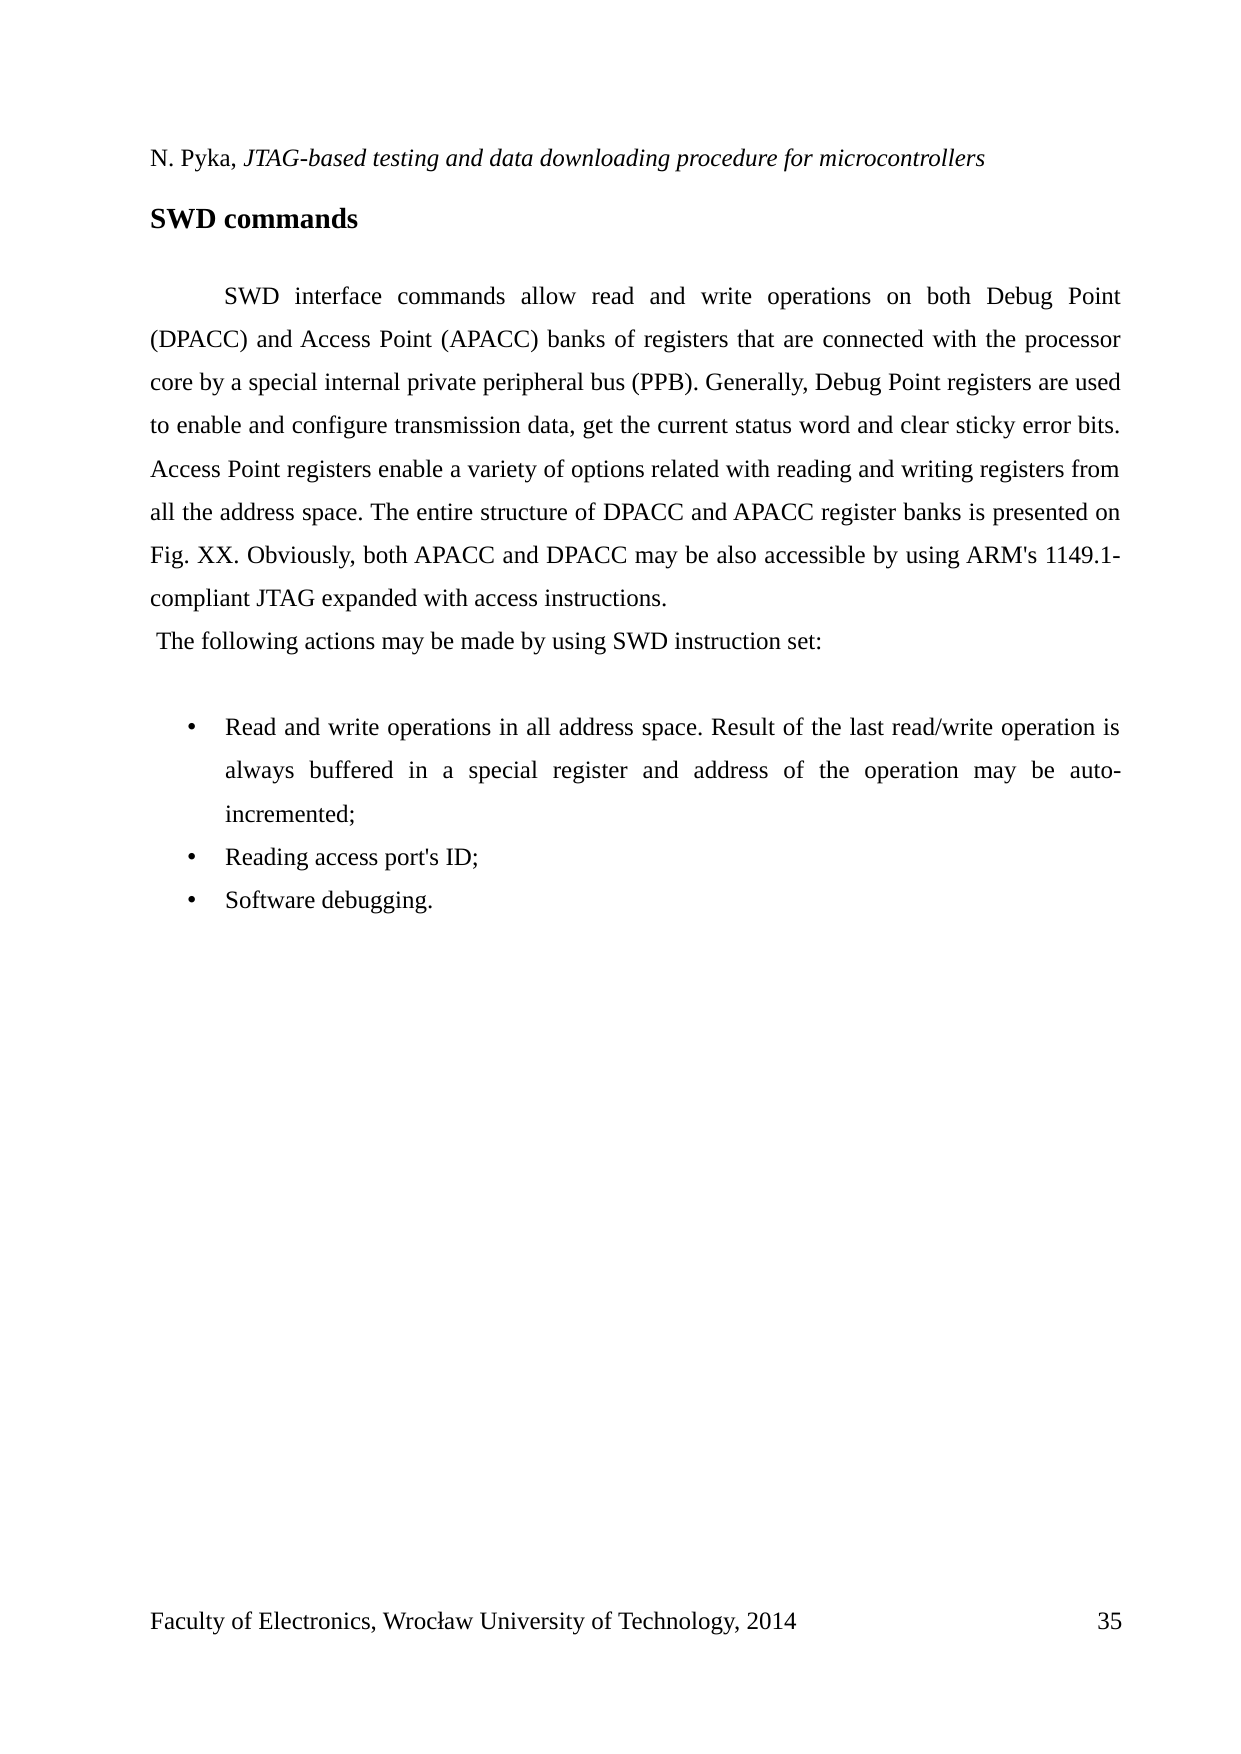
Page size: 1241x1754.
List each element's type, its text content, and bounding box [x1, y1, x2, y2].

text The following actions may be made by using SWD instruction set: [150, 626, 1122, 655]
list Software debugging. [187, 885, 1122, 914]
subtitle SWD commands [150, 201, 1122, 235]
list Read and write operations in all address space. Result of the last read/write operation is always buffered in a special register and address of the operation may be auto-incremented; [187, 712, 1122, 827]
list Reading access port's ID; [187, 842, 1122, 871]
text SWD interface commands allow read and write operations on both Debug Point (DPACC) and Access Point (APACC) banks of registers that are connected with the processor core by a special internal private peripheral bus (PPB). Generally, Debug Point registers are used to enable and configure transmission data, get the current status word and clear sticky error bits. Access Point registers enable a variety of options related with reading and writing registers from all the address space. The entire structure of DPACC and APACC register banks is presented on Fig. XX. Obviously, both APACC and DPACC may be also accessible by using ARM's 1149.1-compliant JTAG expanded with access instructions. [150, 281, 1122, 612]
